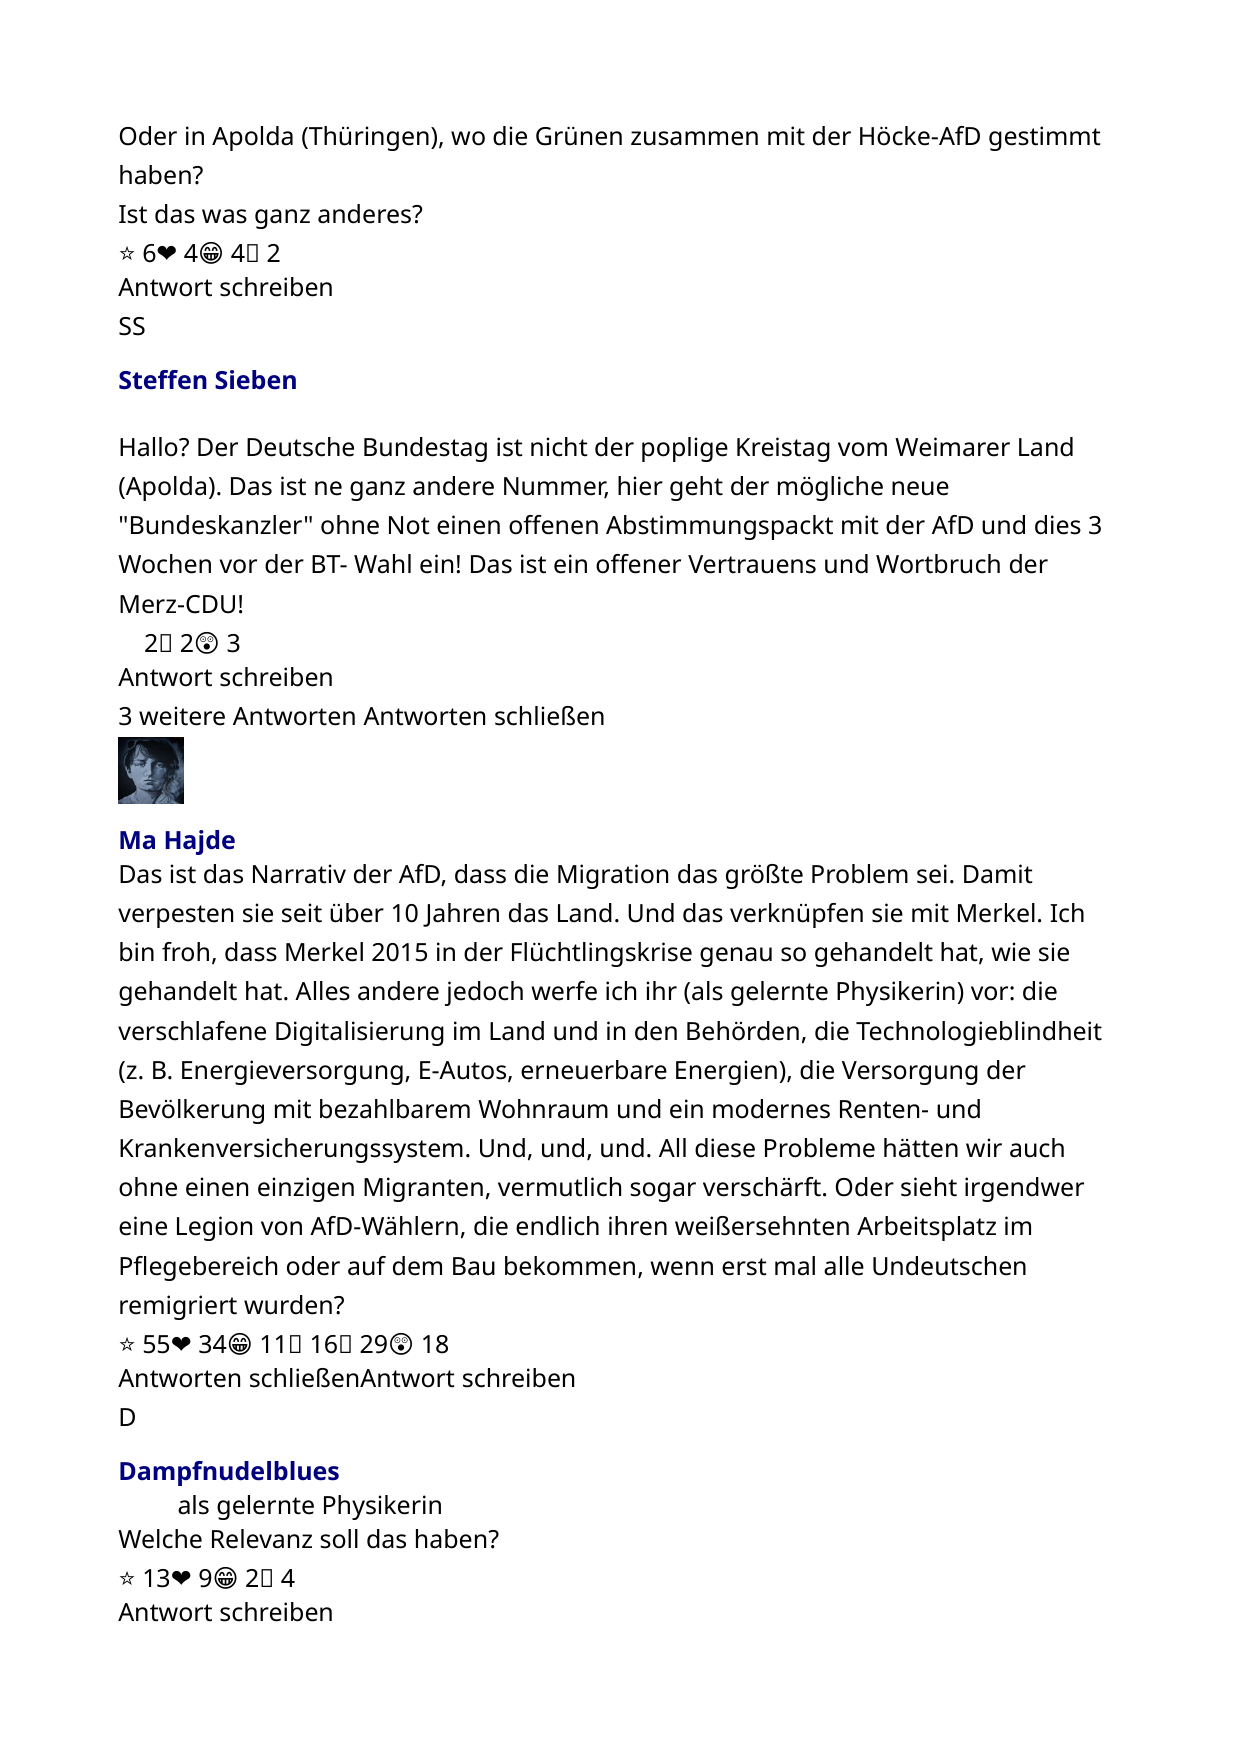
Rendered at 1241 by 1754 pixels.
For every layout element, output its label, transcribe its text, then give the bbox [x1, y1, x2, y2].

subtitle Ma Hajde [118, 822, 1122, 856]
text als gelernte Physikerin [177, 1487, 1063, 1522]
text ⭐️ 55❤️ 34😁 11🙁 16🤨 29😲 18 [118, 1326, 1122, 1361]
text Oder in Apolda (Thüringen), wo die Grünen zusammen mit der Höcke-AfD gestimmt haben? [118, 118, 1122, 191]
text SS [118, 309, 1122, 343]
text Welche Relevanz soll das haben? [118, 1522, 1122, 1556]
text Hallo? Der Deutsche Bundestag ist nicht der poplige Kreistag vom Weimarer Land (Apolda). Das ist ne ganz andere Nummer, hier geht der mögliche neue "Bundeskanzler" ohne Not einen offenen Abstimmungspackt mit der AfD und dies 3 Wochen vor der BT- Wahl ein! Das ist ein offener Vertrauens und Wortbruch der Merz-CDU! [118, 430, 1122, 620]
text Ist das was ganz anderes? [118, 196, 1122, 231]
text Antwort schreiben [118, 1595, 1122, 1629]
text ⭐️ 13❤️ 9😁 2🤨 4 [118, 1561, 1122, 1595]
text Das ist das Narrativ der AfD, dass die Migration das größte Problem sei. Damit verpesten sie seit über 10 Jahren das Land. Und das verknüpfen sie mit Merkel. Ich bin froh, dass Merkel 2015 in der Flüchtlingskrise genau so gehandelt hat, wie sie gehandelt hat. Alles andere jedoch werfe ich ihr (als gelernte Physikerin) vor: die verschlafene Digitalisierung im Land und in den Behörden, die Technologieblindheit (z. B. Energieversorgung, E-Autos, erneuerbare Energien), die Versorgung der Bevölkerung mit bezahlbarem Wohnraum und ein modernes Renten- und Krankenversicherungssystem. Und, und, und. All diese Probleme hätten wir auch ohne einen einzigen Migranten, vermutlich sogar verschärft. Oder sieht irgendwer eine Legion von AfD-Wählern, die endlich ihren weißersehnten Arbeitsplatz im Pflegebereich oder auf dem Bau bekommen, wenn erst mal alle Undeutschen remigriert wurden? [118, 856, 1122, 1321]
text 3 weitere Antworten Antworten schließen [118, 699, 1122, 733]
text 🙁 2🤨 2😲 3 [118, 626, 1122, 659]
text Antworten schließenAntwort schreiben [118, 1361, 1122, 1394]
text ⭐️ 6❤️ 4😁 4🤨 2 [118, 236, 1122, 270]
subtitle Steffen Sieben [118, 363, 1122, 397]
subtitle Dampfnudelblues [118, 1453, 1122, 1487]
picture [118, 737, 184, 804]
text Antwort schreiben [118, 659, 1122, 694]
text D [118, 1400, 1122, 1434]
text Antwort schreiben [118, 270, 1122, 304]
